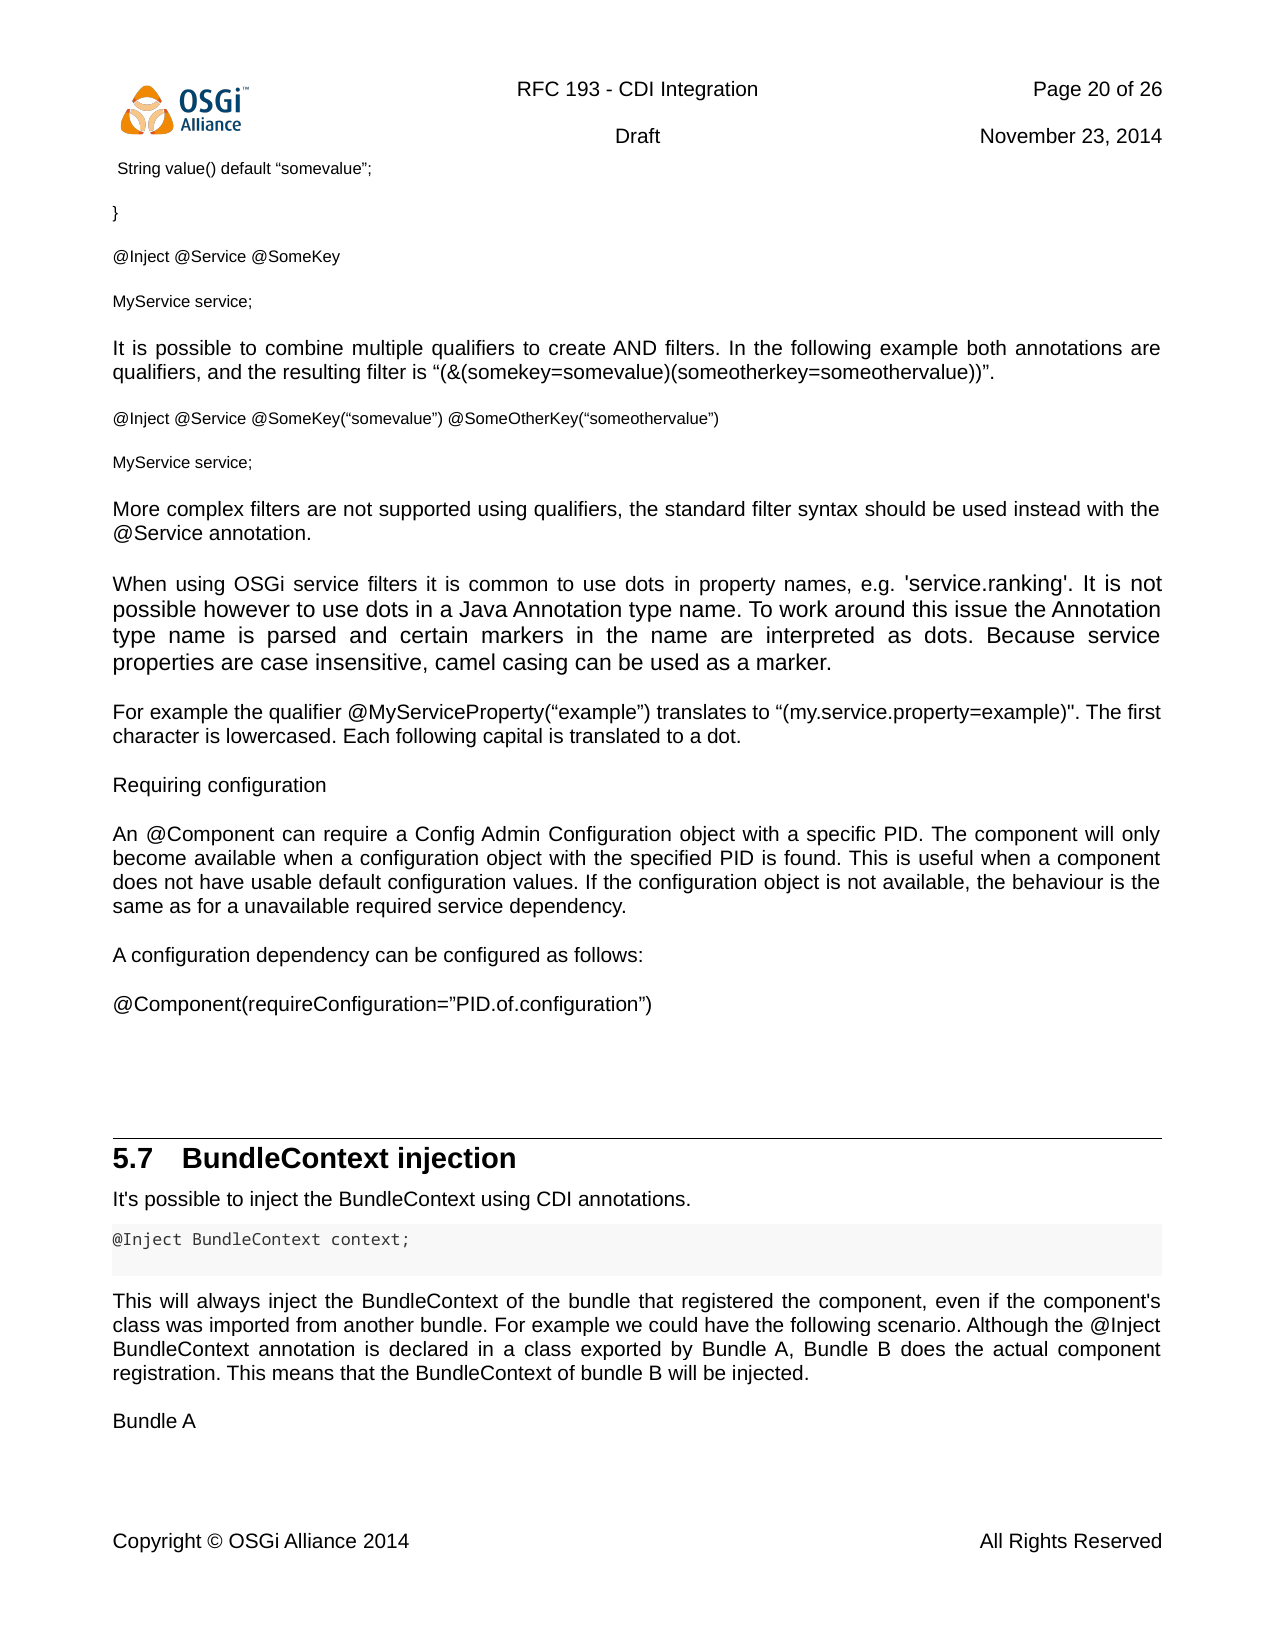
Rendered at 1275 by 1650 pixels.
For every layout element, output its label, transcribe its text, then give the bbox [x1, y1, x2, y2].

text A configuration dependency can be configured as follows: [112, 943, 1162, 967]
text } [112, 203, 1162, 222]
text @Inject @Service @SomeKey(“somevalue”) @SomeOtherKey(“someothervalue”) [112, 408, 1162, 428]
text @Inject BundleContext context; [112, 1224, 1162, 1250]
subtitle BundleContext injection [112, 1139, 1162, 1175]
text More complex filters are not supported using qualifiers, the standard filter syntax should be used instead with the @Service annotation. [112, 497, 1162, 545]
text It is possible to combine multiple qualifiers to create AND filters. In the following example both annotations are qualifiers, and the resulting filter is “(&(somekey=somevalue)(someotherkey=someothervalue))”. [112, 336, 1162, 383]
text When using OSGi service filters it is common to use dots in property names, e.g. 'service.ranking'. It is not possible however to use dots in a Java Annotation type name. To work around this issue the Annotation type name is parsed and certain markers in the name are interpreted as dots. Because service properties are case insensitive, camel casing can be used as a marker. [112, 570, 1162, 675]
picture [113, 78, 257, 142]
text MyService service; [112, 291, 1162, 311]
text It's possible to inject the BundleContext using CDI annotations. [112, 1187, 1162, 1211]
text MyService service; [112, 453, 1162, 472]
text @Inject @Service @SomeKey [112, 247, 1162, 266]
text Bundle A [112, 1409, 1162, 1433]
text String value() default “somevalue”; [112, 159, 1162, 178]
text Requiring configuration [112, 773, 1162, 797]
text For example the qualifier @MyServiceProperty(“example”) translates to “(my.service.property=example)". The first character is lowercased. Each following capital is translated to a dot. [112, 700, 1162, 748]
text An @Component can require a Config Admin Configuration object with a specific PID. The component will only become available when a configuration object with the specified PID is found. This is useful when a component does not have usable default configuration values. If the configuration object is not available, the behaviour is the same as for a unavailable required service dependency. [112, 822, 1162, 918]
text @Component(requireConfiguration=”PID.of.configuration”) [112, 992, 1162, 1016]
text This will always inject the BundleContext of the bundle that registered the component, even if the component's class was imported from another bundle. For example we could have the following scenario. Although the @Inject BundleContext annotation is declared in a class exported by Bundle A, Bundle B does the actual component registration. This means that the BundleContext of bundle B will be injected. [112, 1288, 1162, 1384]
